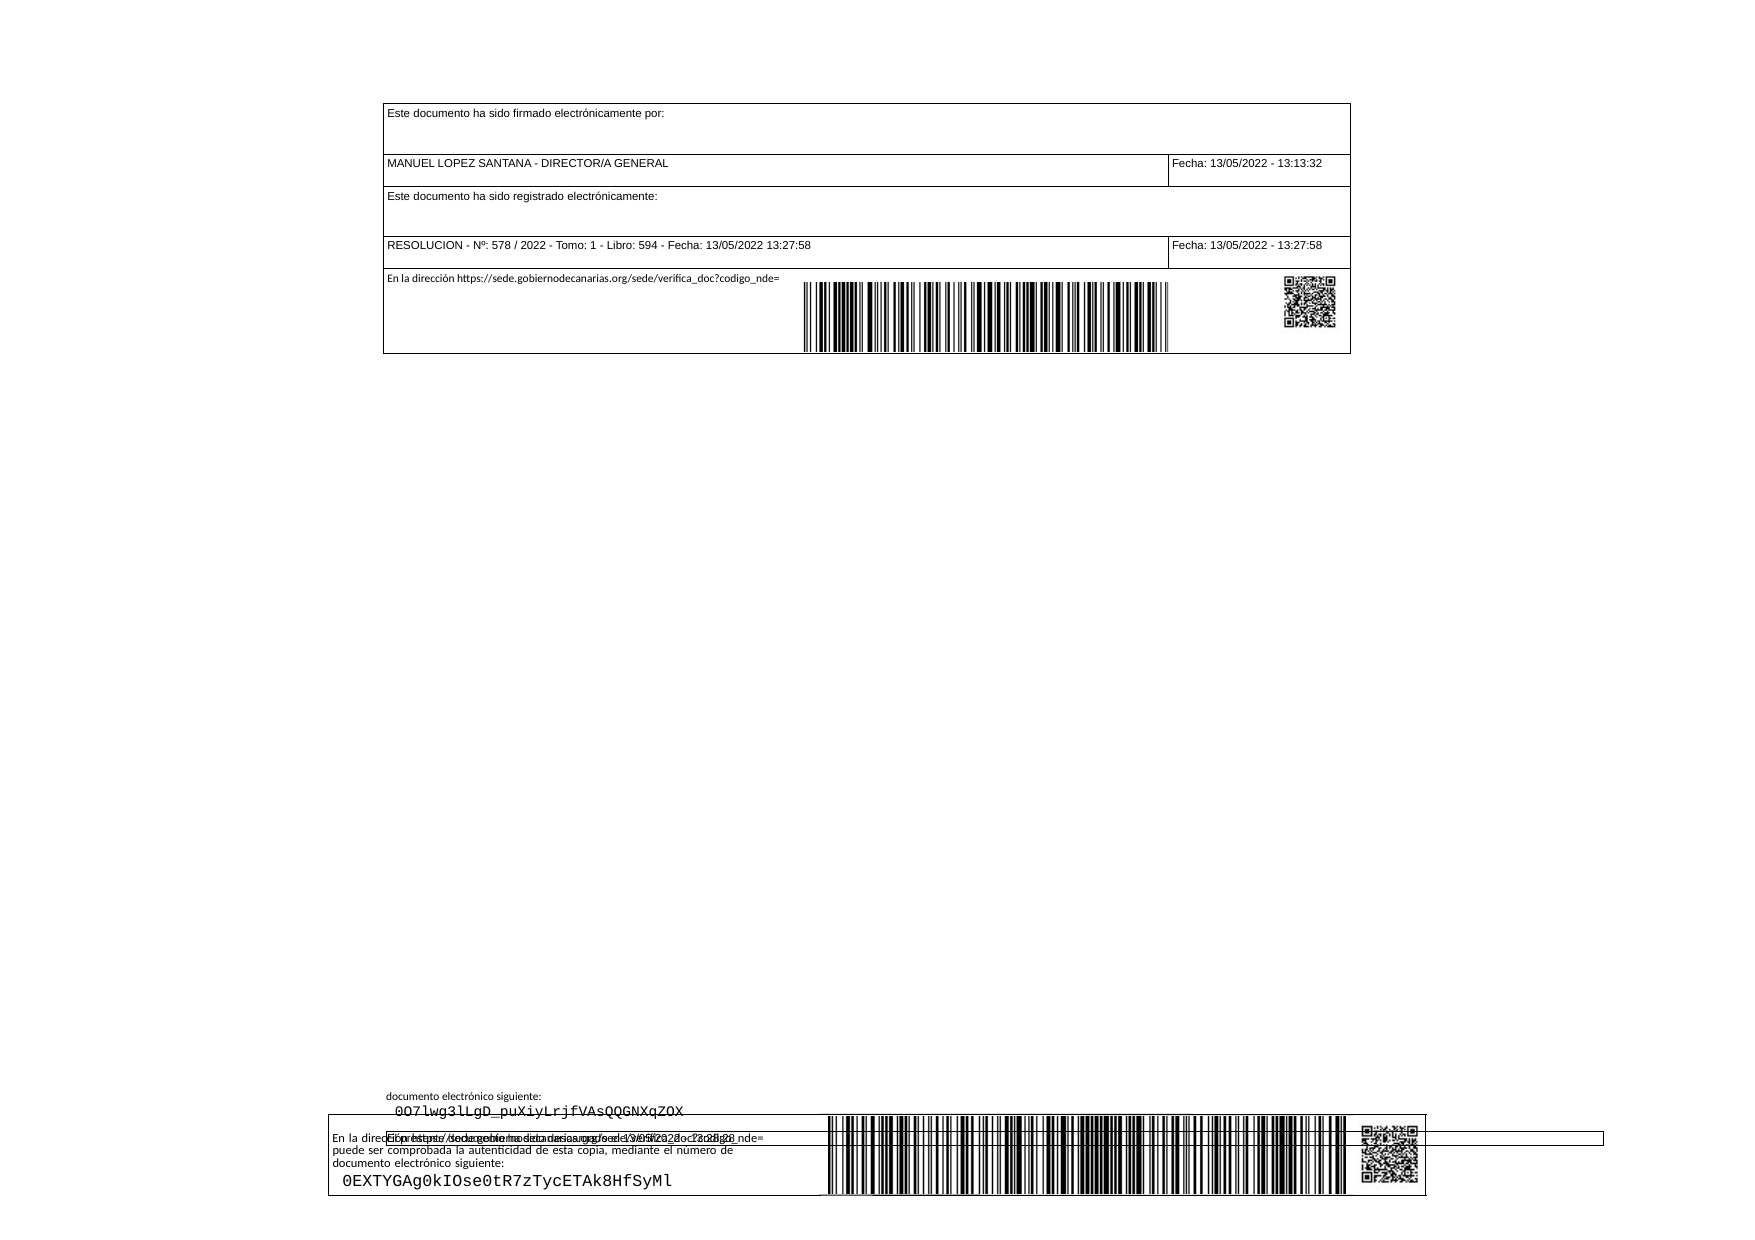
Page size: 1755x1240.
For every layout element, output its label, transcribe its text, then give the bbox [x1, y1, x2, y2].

table_cell [1168, 104, 1350, 153]
table_cell Este documento ha sido firmado electrónicamente por: [384, 104, 1168, 153]
table_cell [379, 154, 383, 186]
table_cell RESOLUCION - Nº: 578 / 2022 - Tomo: 1 - Libro: 594 - Fecha: 13/05/2022 13:27:58 [384, 237, 1168, 268]
table_cell [1168, 269, 1350, 353]
table_cell [379, 236, 383, 268]
table_cell Este documento ha sido registrado electrónicamente: [384, 187, 1168, 236]
table_cell [1168, 187, 1350, 236]
table_cell En la dirección https://sede.gobiernodecanarias.org/sede/verifica_doc?codigo_nde= [384, 269, 1168, 353]
table_cell Fecha: 13/05/2022 - 13:13:32 [1169, 155, 1350, 186]
table_cell Fecha: 13/05/2022 - 13:27:58 [1169, 237, 1350, 268]
table_cell [379, 186, 383, 236]
table_cell [379, 268, 383, 353]
table_cell [379, 103, 383, 153]
table_cell MANUEL LOPEZ SANTANA - DIRECTOR/A GENERAL [384, 155, 1168, 186]
